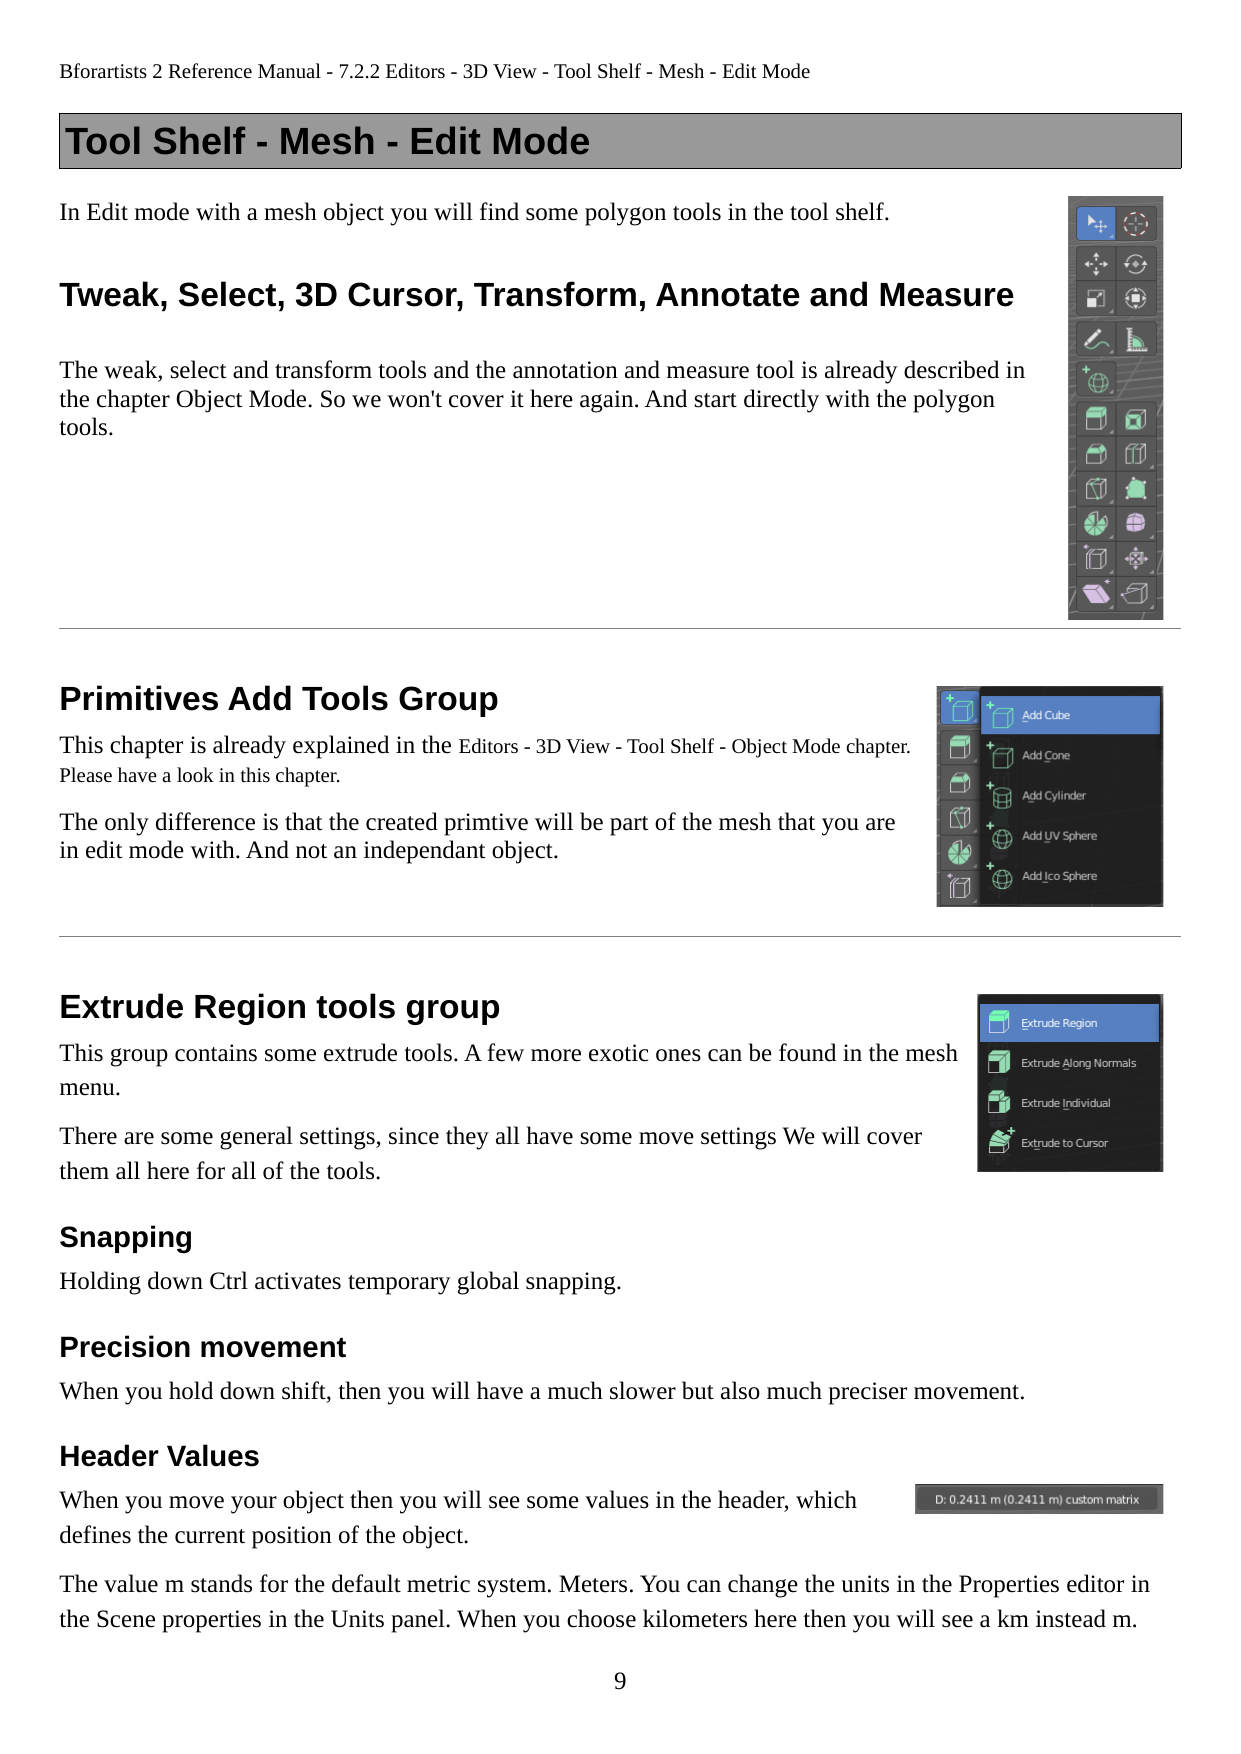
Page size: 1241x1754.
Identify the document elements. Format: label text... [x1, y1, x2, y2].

picture [915, 1484, 1164, 1514]
subtitle Precision movement [59, 1329, 1181, 1363]
text In Edit mode with a mesh object you will find some polygon tools in the tool shelf. [59, 197, 1068, 225]
subtitle Header Values [59, 1439, 1181, 1473]
subtitle Snapping [59, 1219, 1181, 1253]
text The only difference is that the created primtive will be part of the mesh that you are in edit mode with. And not an independant object. [59, 807, 936, 864]
text When you move your object then you will see some values in the header, which defines the current position of the object. [59, 1486, 1181, 1549]
picture [1068, 196, 1164, 620]
table_header Tool Shelf - Mesh - Edit Mode [60, 114, 1181, 168]
subtitle Extrude Region tools group [59, 987, 1181, 1025]
picture [936, 686, 1164, 907]
subtitle Tweak, Select, 3D Cursor, Transform, Annotate and Measure [59, 275, 1068, 314]
text The value m stands for the default metric system. Meters. You can change the units in the Properties editor in the Scene properties in the Units panel. When you choose kilometers here then you will see a km instead m. [59, 1569, 1181, 1632]
text Holding down Ctrl activates temporary global snapping. [59, 1266, 1181, 1294]
picture [977, 994, 1164, 1172]
text This chapter is already explained in the Editors - 3D View - Tool Shelf - Object Mode chapter. Please have a look in this chapter. [59, 730, 936, 787]
text There are some general settings, since they all have some move settings We will cover them all here for all of the tools. [59, 1121, 1181, 1185]
text This group contains some extrude tools. A few more exotic ones can be found in the mesh menu. [59, 1038, 977, 1101]
text When you hold down shift, then you will have a much slower but also much preciser movement. [59, 1376, 1181, 1404]
text The weak, select and transform tools and the annotation and measure tool is already described in the chapter Object Mode. So we won't cover it here again. And start directly with the polygon tools. [59, 355, 1068, 441]
subtitle Primitives Add Tools Group [59, 679, 1181, 717]
